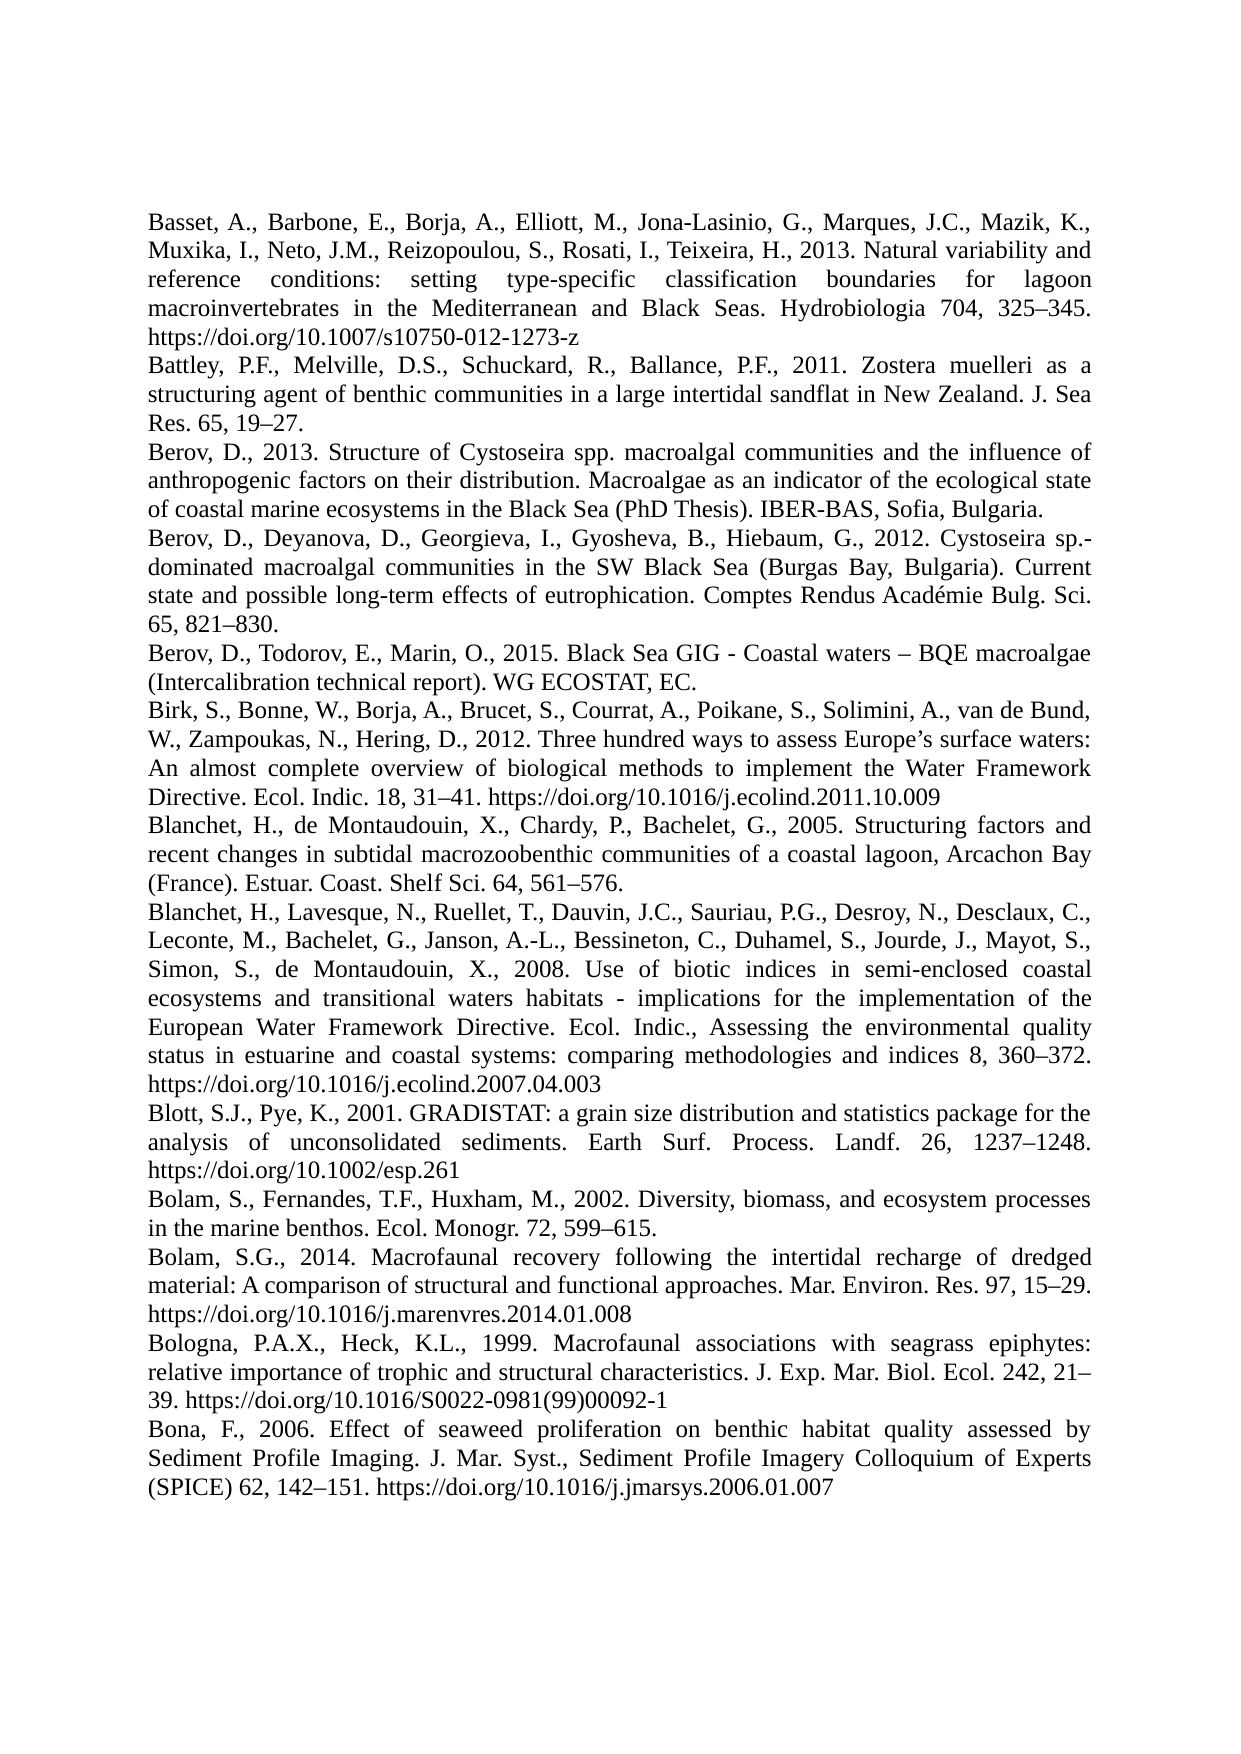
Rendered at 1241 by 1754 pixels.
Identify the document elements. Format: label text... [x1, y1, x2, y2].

text Blanchet, H., de Montaudouin, X., Chardy, P., Bachelet, G., 2005. Structuring factors and recent changes in subtidal macrozoobenthic communities of a coastal lagoon, Arcachon Bay (France). Estuar. Coast. Shelf Sci. 64, 561–576. [148, 810, 1093, 897]
text Bologna, P.A.X., Heck, K.L., 1999. Macrofaunal associations with seagrass epiphytes: relative importance of trophic and structural characteristics. J. Exp. Mar. Biol. Ecol. 242, 21–39. https://doi.org/10.1016/S0022-0981(99)00092-1 [148, 1328, 1093, 1414]
text Blanchet, H., Lavesque, N., Ruellet, T., Dauvin, J.C., Sauriau, P.G., Desroy, N., Desclaux, C., Leconte, M., Bachelet, G., Janson, A.-L., Bessineton, C., Duhamel, S., Jourde, J., Mayot, S., Simon, S., de Montaudouin, X., 2008. Use of biotic indices in semi-enclosed coastal ecosystems and transitional waters habitats - implications for the implementation of the European Water Framework Directive. Ecol. Indic., Assessing the environmental quality status in estuarine and coastal systems: comparing methodologies and indices 8, 360–372. https://doi.org/10.1016/j.ecolind.2007.04.003 [148, 897, 1093, 1098]
text Blott, S.J., Pye, K., 2001. GRADISTAT: a grain size distribution and statistics package for the analysis of unconsolidated sediments. Earth Surf. Process. Landf. 26, 1237–1248. https://doi.org/10.1002/esp.261 [148, 1098, 1093, 1184]
text Berov, D., 2013. Structure of Cystoseira spp. macroalgal communities and the influence of anthropogenic factors on their distribution. Macroalgae as an indicator of the ecological state of coastal marine ecosystems in the Black Sea (PhD Thesis). IBER-BAS, Sofia, Bulgaria. [148, 437, 1093, 523]
text Birk, S., Bonne, W., Borja, A., Brucet, S., Courrat, A., Poikane, S., Solimini, A., van de Bund, W., Zampoukas, N., Hering, D., 2012. Three hundred ways to assess Europe’s surface waters: An almost complete overview of biological methods to implement the Water Framework Directive. Ecol. Indic. 18, 31–41. https://doi.org/10.1016/j.ecolind.2011.10.009 [148, 695, 1093, 810]
text Berov, D., Deyanova, D., Georgieva, I., Gyosheva, B., Hiebaum, G., 2012. Cystoseira sp.-dominated macroalgal communities in the SW Black Sea (Burgas Bay, Bulgaria). Current state and possible long-term effects of eutrophication. Comptes Rendus Académie Bulg. Sci. 65, 821–830. [148, 523, 1093, 638]
text Basset, A., Barbone, E., Borja, A., Elliott, M., Jona-Lasinio, G., Marques, J.C., Mazik, K., Muxika, I., Neto, J.M., Reizopoulou, S., Rosati, I., Teixeira, H., 2013. Natural variability and reference conditions: setting type-specific classification boundaries for lagoon macroinvertebrates in the Mediterranean and Black Seas. Hydrobiologia 704, 325–345. https://doi.org/10.1007/s10750-012-1273-z [148, 207, 1093, 350]
text Bolam, S., Fernandes, T.F., Huxham, M., 2002. Diversity, biomass, and ecosystem processes in the marine benthos. Ecol. Monogr. 72, 599–615. [148, 1184, 1093, 1242]
text Bona, F., 2006. Effect of seaweed proliferation on benthic habitat quality assessed by Sediment Profile Imaging. J. Mar. Syst., Sediment Profile Imagery Colloquium of Experts (SPICE) 62, 142–151. https://doi.org/10.1016/j.jmarsys.2006.01.007 [148, 1414, 1093, 1500]
text Battley, P.F., Melville, D.S., Schuckard, R., Ballance, P.F., 2011. Zostera muelleri as a structuring agent of benthic communities in a large intertidal sandflat in New Zealand. J. Sea Res. 65, 19–27. [148, 350, 1093, 437]
text Berov, D., Todorov, E., Marin, O., 2015. Black Sea GIG - Coastal waters – BQE macroalgae (Intercalibration technical report). WG ECOSTAT, EC. [148, 638, 1093, 695]
text Bolam, S.G., 2014. Macrofaunal recovery following the intertidal recharge of dredged material: A comparison of structural and functional approaches. Mar. Environ. Res. 97, 15–29. https://doi.org/10.1016/j.marenvres.2014.01.008 [148, 1242, 1093, 1328]
